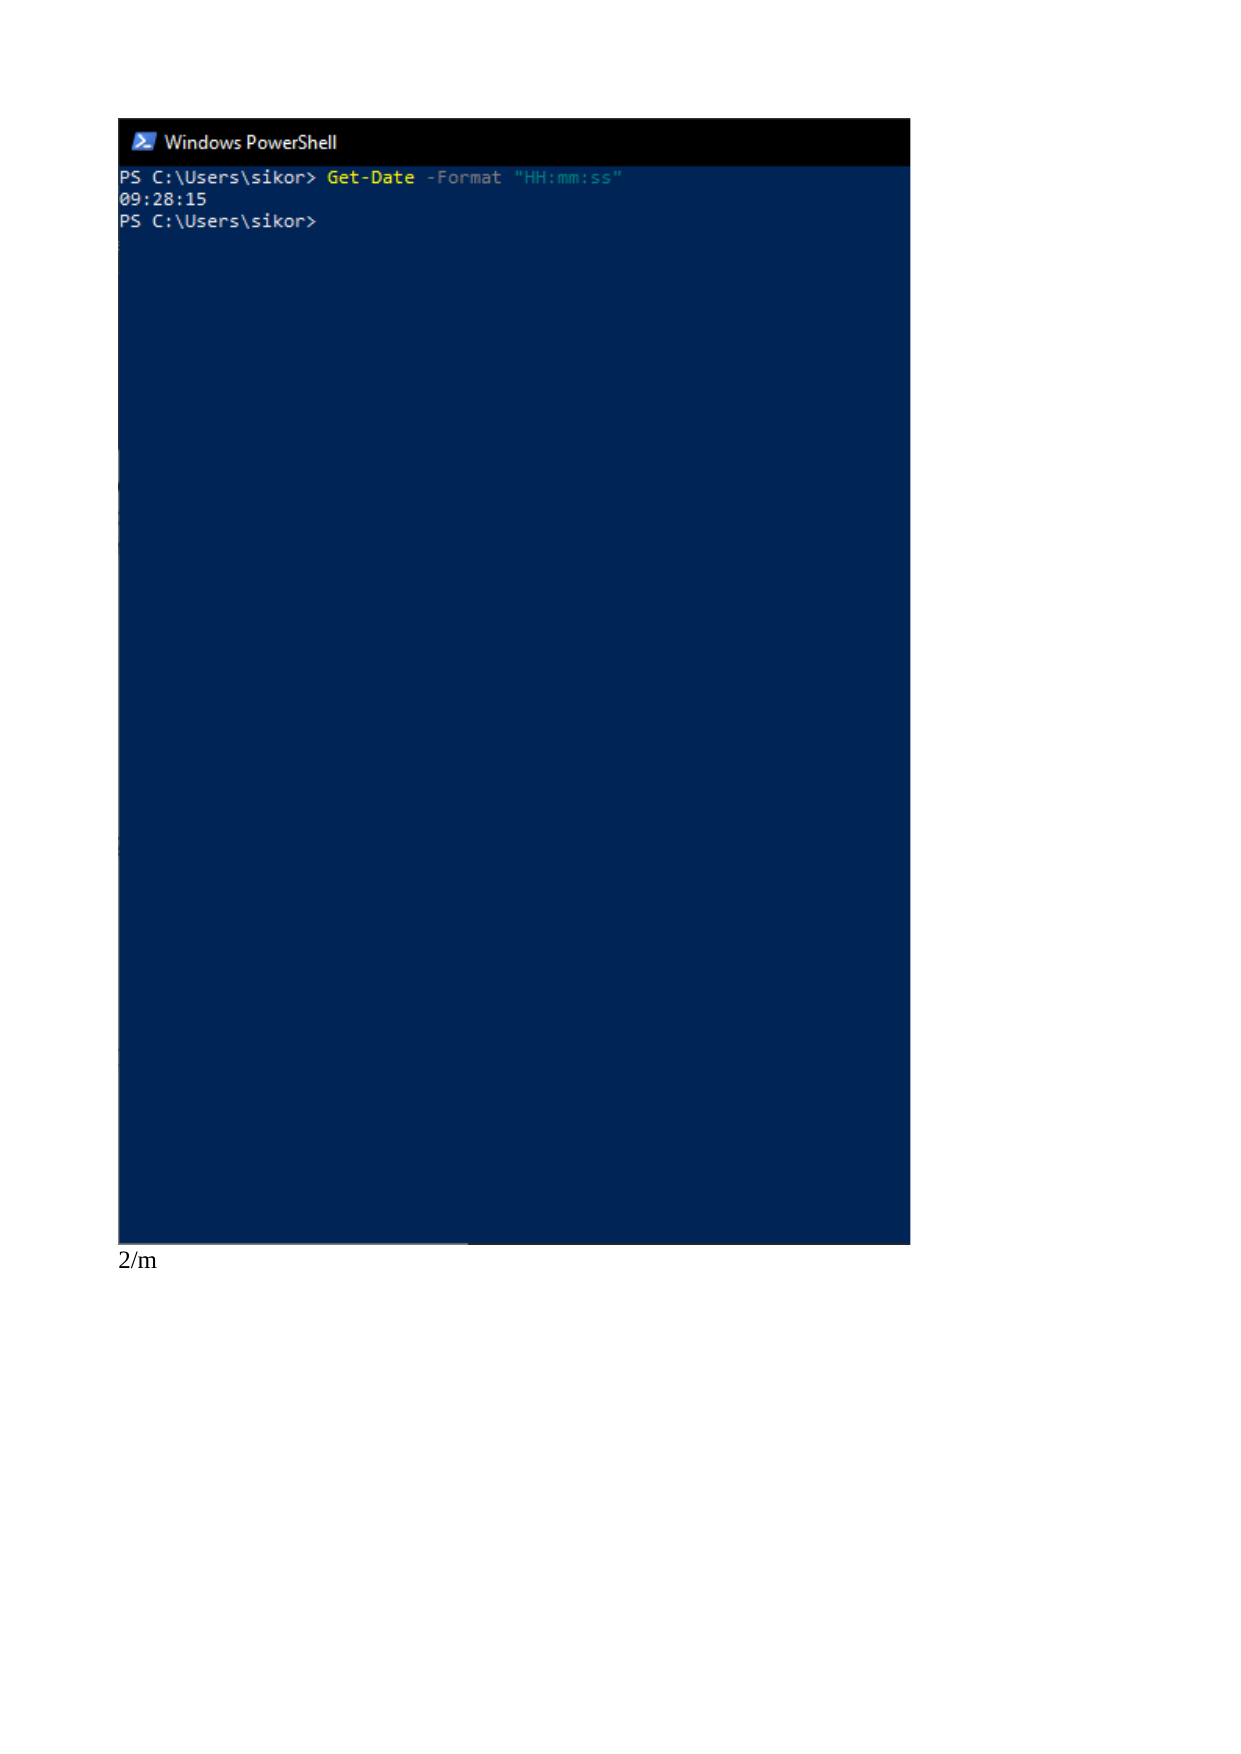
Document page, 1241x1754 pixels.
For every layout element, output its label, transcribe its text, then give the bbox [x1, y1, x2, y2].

text 2/m [118, 1245, 1122, 1273]
